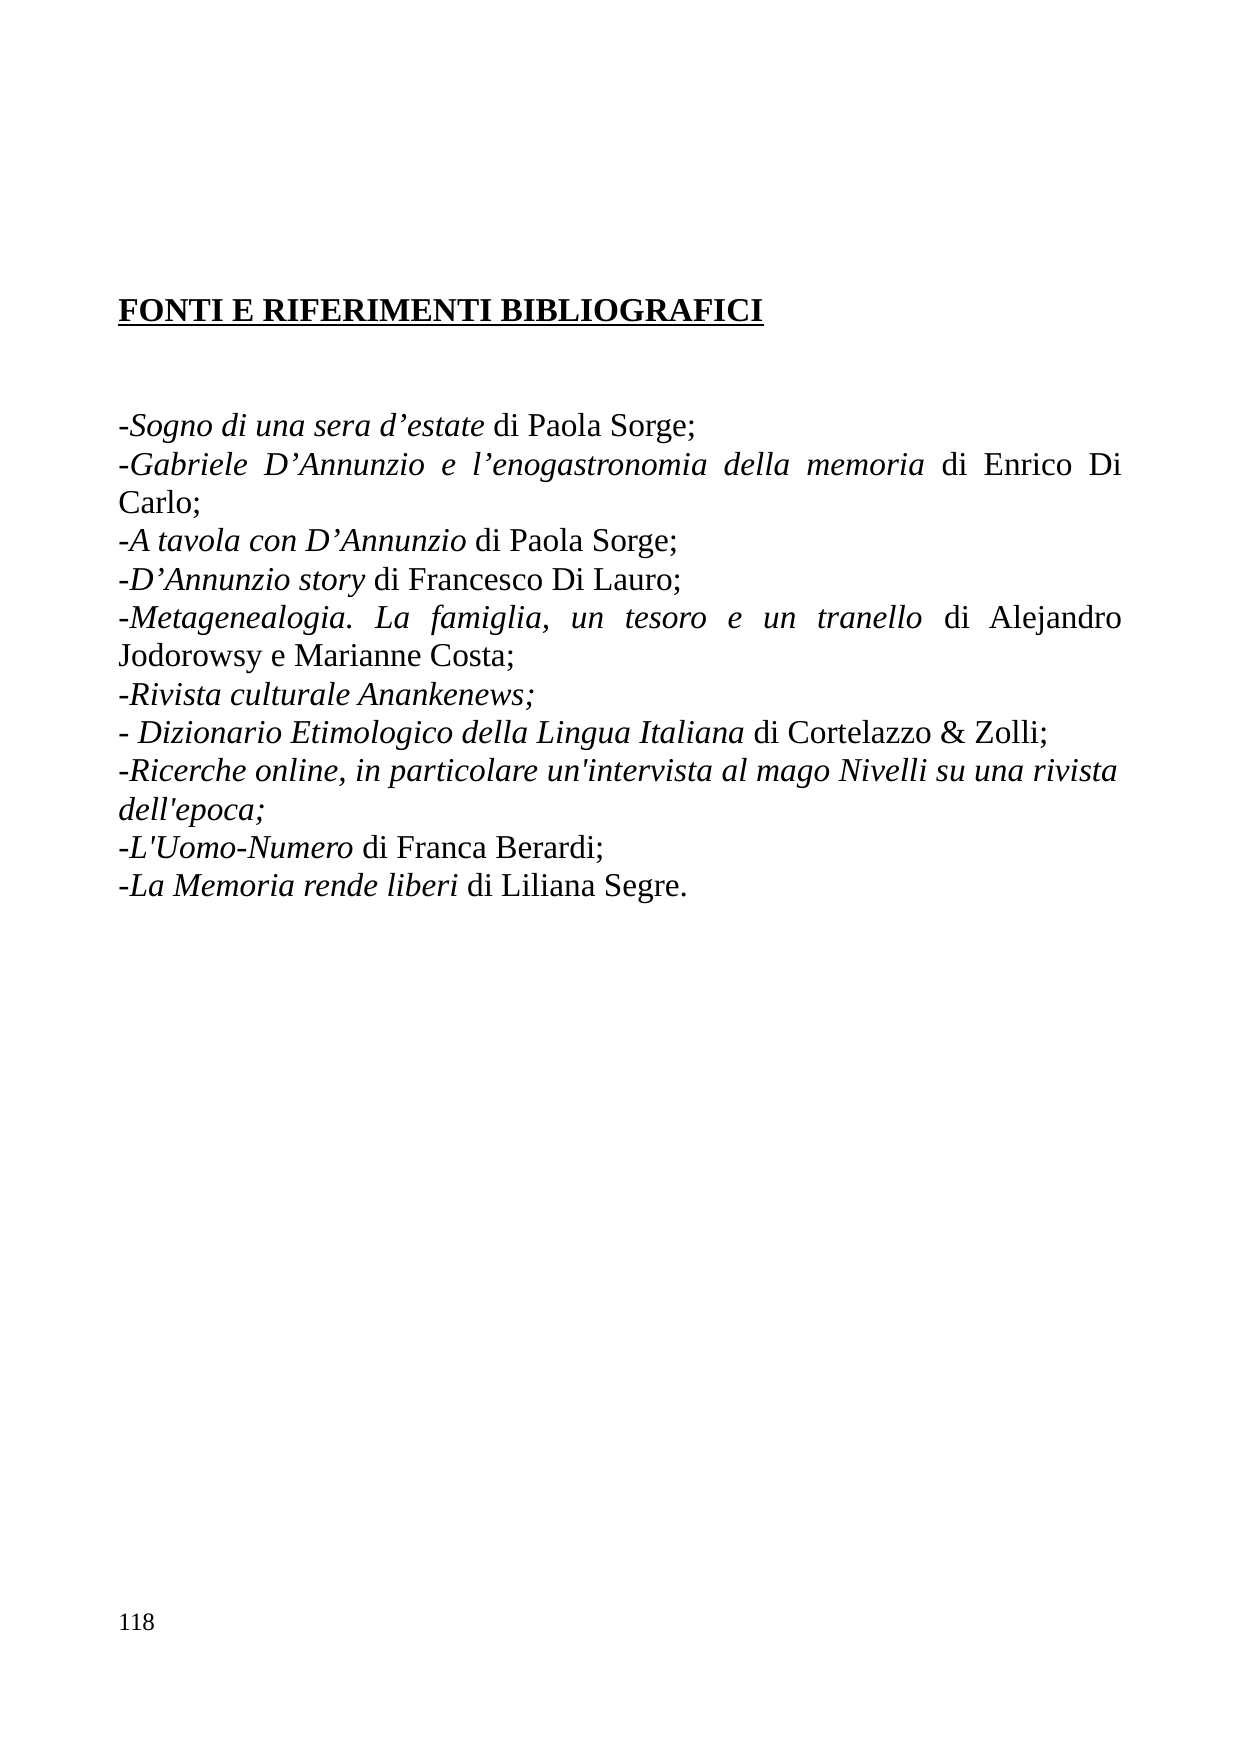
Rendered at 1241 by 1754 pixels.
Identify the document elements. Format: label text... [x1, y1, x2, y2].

text -Ricerche online, in particolare un'intervista al mago Nivelli su una rivista dell'epoca; [118, 751, 1122, 827]
text -La Memoria rende liberi di Liliana Segre. [118, 866, 1122, 904]
text -L'Uomo-Numero di Franca Berardi; [118, 827, 1122, 866]
text -Rivista culturale Anankenews; [118, 674, 1122, 712]
text -D’Annunzio story di Francesco Di Lauro; [118, 559, 1122, 597]
text -A tavola con D’Annunzio di Paola Sorge; [118, 521, 1122, 559]
text -Sogno di una sera d’estate di Paola Sorge; [118, 406, 1122, 444]
text FONTI E RIFERIMENTI BIBLIOGRAFICI [118, 291, 1122, 329]
text - Dizionario Etimologico della Lingua Italiana di Cortelazzo & Zolli; [118, 712, 1122, 751]
text -Gabriele D’Annunzio e l’enogastronomia della memoria di Enrico Di Carlo; [118, 444, 1122, 521]
text -Metagenealogia. La famiglia, un tesoro e un tranello di Alejandro Jodorowsy e Marianne Costa; [118, 597, 1122, 674]
